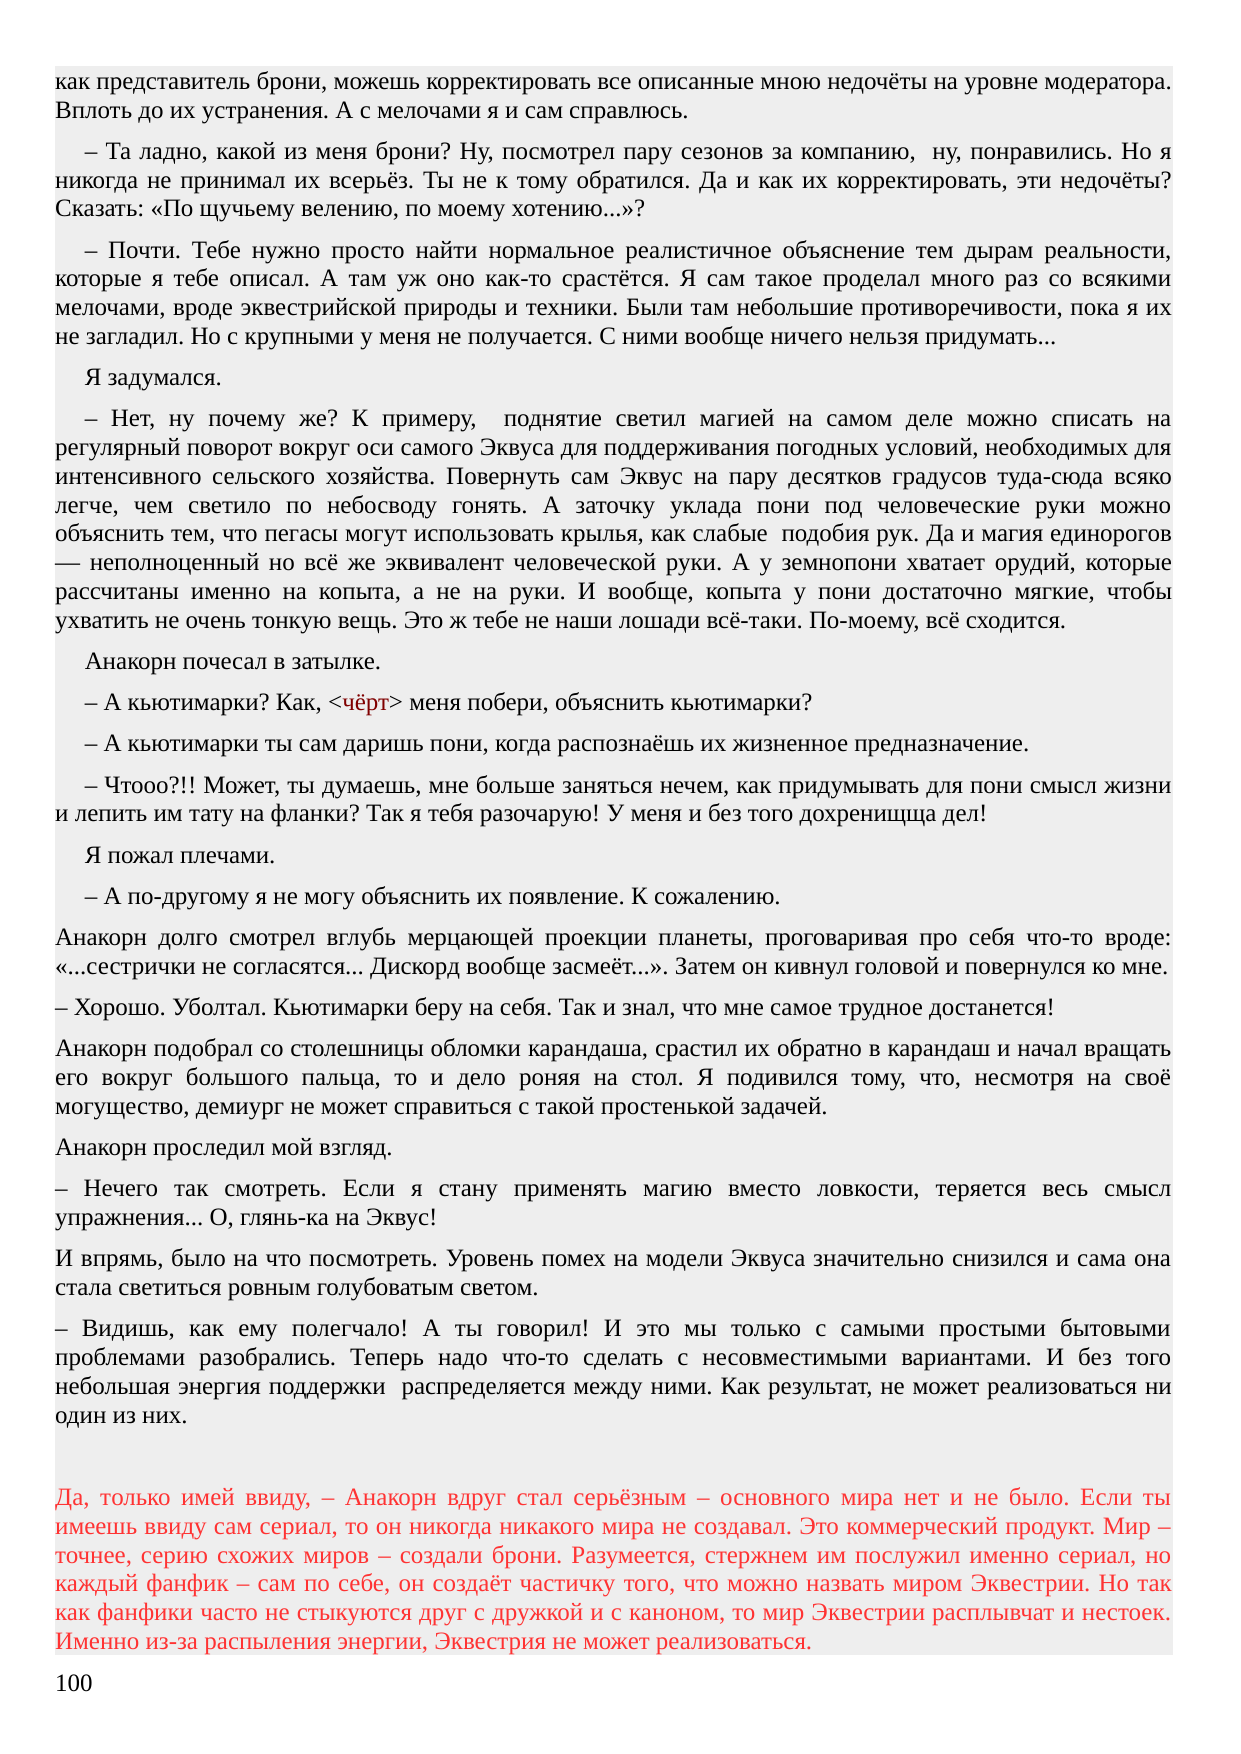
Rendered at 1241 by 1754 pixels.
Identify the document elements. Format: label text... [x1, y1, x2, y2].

text – Нет, ну почему же? К примеру, поднятие светил магией на самом деле можно списать на регулярный поворот вокруг оси самого Эквуса для поддерживания погодных условий, необходимых для интенсивного сельского хозяйства. Повернуть сам Эквус на пару десятков градусов туда-сюда всяко легче, чем светило по небосводу гонять. А заточку уклада пони под человеческие руки можно объяснить тем, что пегасы могут использовать крылья, как слабые подобия рук. Да и магия единорогов — неполноценный но всё же эквивалент человеческой руки. А у земнопони хватает орудий, которые рассчитаны именно на копыта, а не на руки. И вообще, копыта у пони достаточно мягкие, чтобы ухватить не очень тонкую вещь. Это ж тебе не наши лошади всё-таки. По-моему, всё сходится. [55, 403, 1173, 633]
text И впрямь, было на что посмотреть. Уровень помех на модели Эквуса значительно снизился и сама она стала светиться ровным голубоватым светом. [55, 1243, 1173, 1301]
text – Хорошо. Уболтал. Кьютимарки беру на себя. Так и знал, что мне самое трудное достанется! [55, 992, 1173, 1021]
text Я пожал плечами. [55, 840, 1173, 868]
text – Почти. Тебе нужно просто найти нормальное реалистичное объяснение тем дырам реальности, которые я тебе описал. А там уж оно как-то срастётся. Я сам такое проделал много раз со всякими мелочами, вроде эквестрийской природы и техники. Были там небольшие противоречивости, пока я их не загладил. Но с крупными у меня не получается. С ними вообще ничего нельзя придумать... [55, 235, 1173, 350]
text Анакорн проследил мой взгляд. [55, 1132, 1173, 1161]
text – Та ладно, какой из меня брони? Ну, посмотрел пару сезонов за компанию, ну, понравились. Но я никогда не принимал их всерьёз. Ты не к тому обратился. Да и как их корректировать, эти недочёты? Сказать: «По щучьему велению, по моему хотению...»? [55, 136, 1173, 222]
text – А по-другому я не могу объяснить их появление. К сожалению. [55, 881, 1173, 910]
text Я задумался. [55, 362, 1173, 391]
text как представитель брони, можешь корректировать все описанные мною недочёты на уровне модератора. Вплоть до их устранения. А с мелочами я и сам справлюсь. [55, 66, 1173, 123]
text – Нечего так смотреть. Если я стану применять магию вместо ловкости, теряется весь смысл упражнения... О, глянь-ка на Эквус! [55, 1173, 1173, 1231]
text – А кьютимарки? Как, <чёрт> меня побери, объяснить кьютимарки? [55, 687, 1173, 716]
text – Видишь, как ему полегчало! А ты говорил! И это мы только с самыми простыми бытовыми проблемами разобрались. Теперь надо что-то сделать с несовместимыми вариантами. И без того небольшая энергия поддержки распределяется между ними. Как результат, не может реализоваться ни один из них. [55, 1313, 1173, 1428]
text – Чтооо?!! Может, ты думаешь, мне больше заняться нечем, как придумывать для пони смысл жизни и лепить им тату на фланки? Так я тебя разочарую! У меня и без того дохренищща дел! [55, 770, 1173, 827]
text Анакорн долго смотрел вглубь мерцающей проекции планеты, проговаривая про себя что-то вроде: «...сестрички не согласятся... Дискорд вообще засмеёт...». Затем он кивнул головой и повернулся ко мне. [55, 922, 1173, 980]
text Анакорн подобрал со столешницы обломки карандаша, срастил их обратно в карандаш и начал вращать его вокруг большого пальца, то и дело роняя на стол. Я подивился тому, что, несмотря на своё могущество, демиург не может справиться с такой простенькой задачей. [55, 1033, 1173, 1120]
text – А кьютимарки ты сам даришь пони, когда распознаёшь их жизненное предназначение. [55, 728, 1173, 757]
text Да, только имей ввиду, – Анакорн вдруг стал серьёзным – основного мира нет и не было. Если ты имеешь ввиду сам сериал, то он никогда никакого мира не создавал. Это коммерческий продукт. Мир – точнее, серию схожих миров – создали брони. Разумеется, стержнем им послужил именно сериал, но каждый фанфик – сам по себе, он создаёт частичку того, что можно назвать миром Эквестрии. Но так как фанфики часто не стыкуются друг с дружкой и с каноном, то мир Эквестрии расплывчат и нестоек. Именно из-за распыления энергии, Эквестрия не может реализоваться. [55, 1482, 1173, 1655]
text Анакорн почесал в затылке. [55, 646, 1173, 675]
